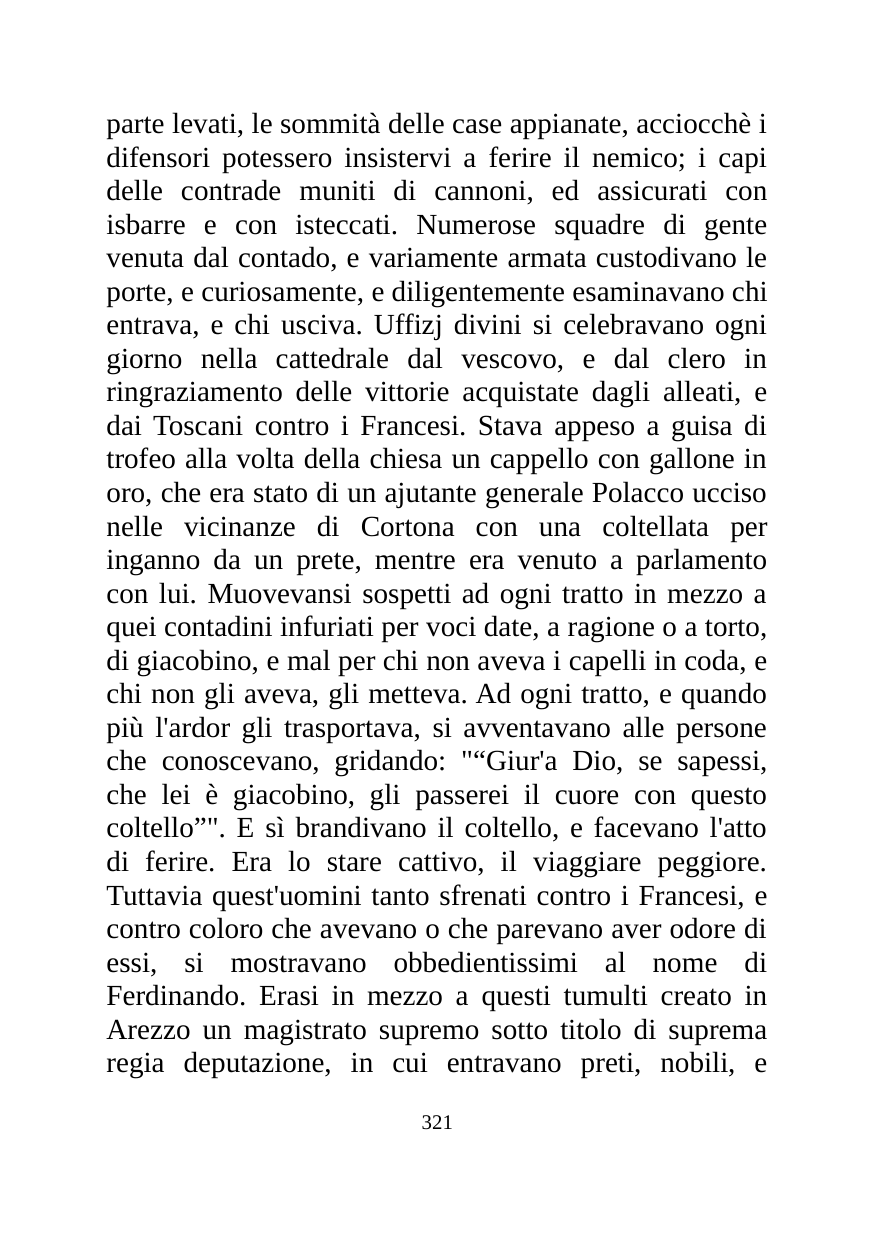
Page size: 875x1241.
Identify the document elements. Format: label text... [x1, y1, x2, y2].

text parte levati, le sommità delle case appianate, acciocchè i difensori potessero insistervi a ferire il nemico; i capi delle contrade muniti di cannoni, ed assicurati con isbarre e con isteccati. Numerose squadre di gente venuta dal contado, e variamente armata custodivano le porte, e curiosamente, e diligentemente esaminavano chi entrava, e chi usciva. Uffizj divini si celebravano ogni giorno nella cattedrale dal vescovo, e dal clero in ringraziamento delle vittorie acquistate dagli alleati, e dai Toscani contro i Francesi. Stava appeso a guisa di trofeo alla volta della chiesa un cappello con gallone in oro, che era stato di un ajutante generale Polacco ucciso nelle vicinanze di Cortona con una coltellata per inganno da un prete, mentre era venuto a parlamento con lui. Muovevansi sospetti ad ogni tratto in mezzo a quei contadini infuriati per voci date, a ragione o a torto, di giacobino, e mal per chi non aveva i capelli in coda, e chi non gli aveva, gli metteva. Ad ogni tratto, e quando più l'ardor gli trasportava, si avventavano alle persone che conoscevano, gridando: "“Giur'a Dio, se sapessi, che lei è giacobino, gli passerei il cuore con questo coltello”". E sì brandivano il coltello, e facevano l'atto di ferire. Era lo stare cattivo, il viaggiare peggiore. Tuttavia quest'uomini tanto sfrenati contro i Francesi, e contro coloro che avevano o che parevano aver odore di essi, si mostravano obbedientissimi al nome di Ferdinando. Erasi in mezzo a questi tumulti creato in Arezzo un magistrato supremo sotto titolo di suprema regia deputazione, in cui entravano preti, nobili, e [106, 106, 768, 1079]
